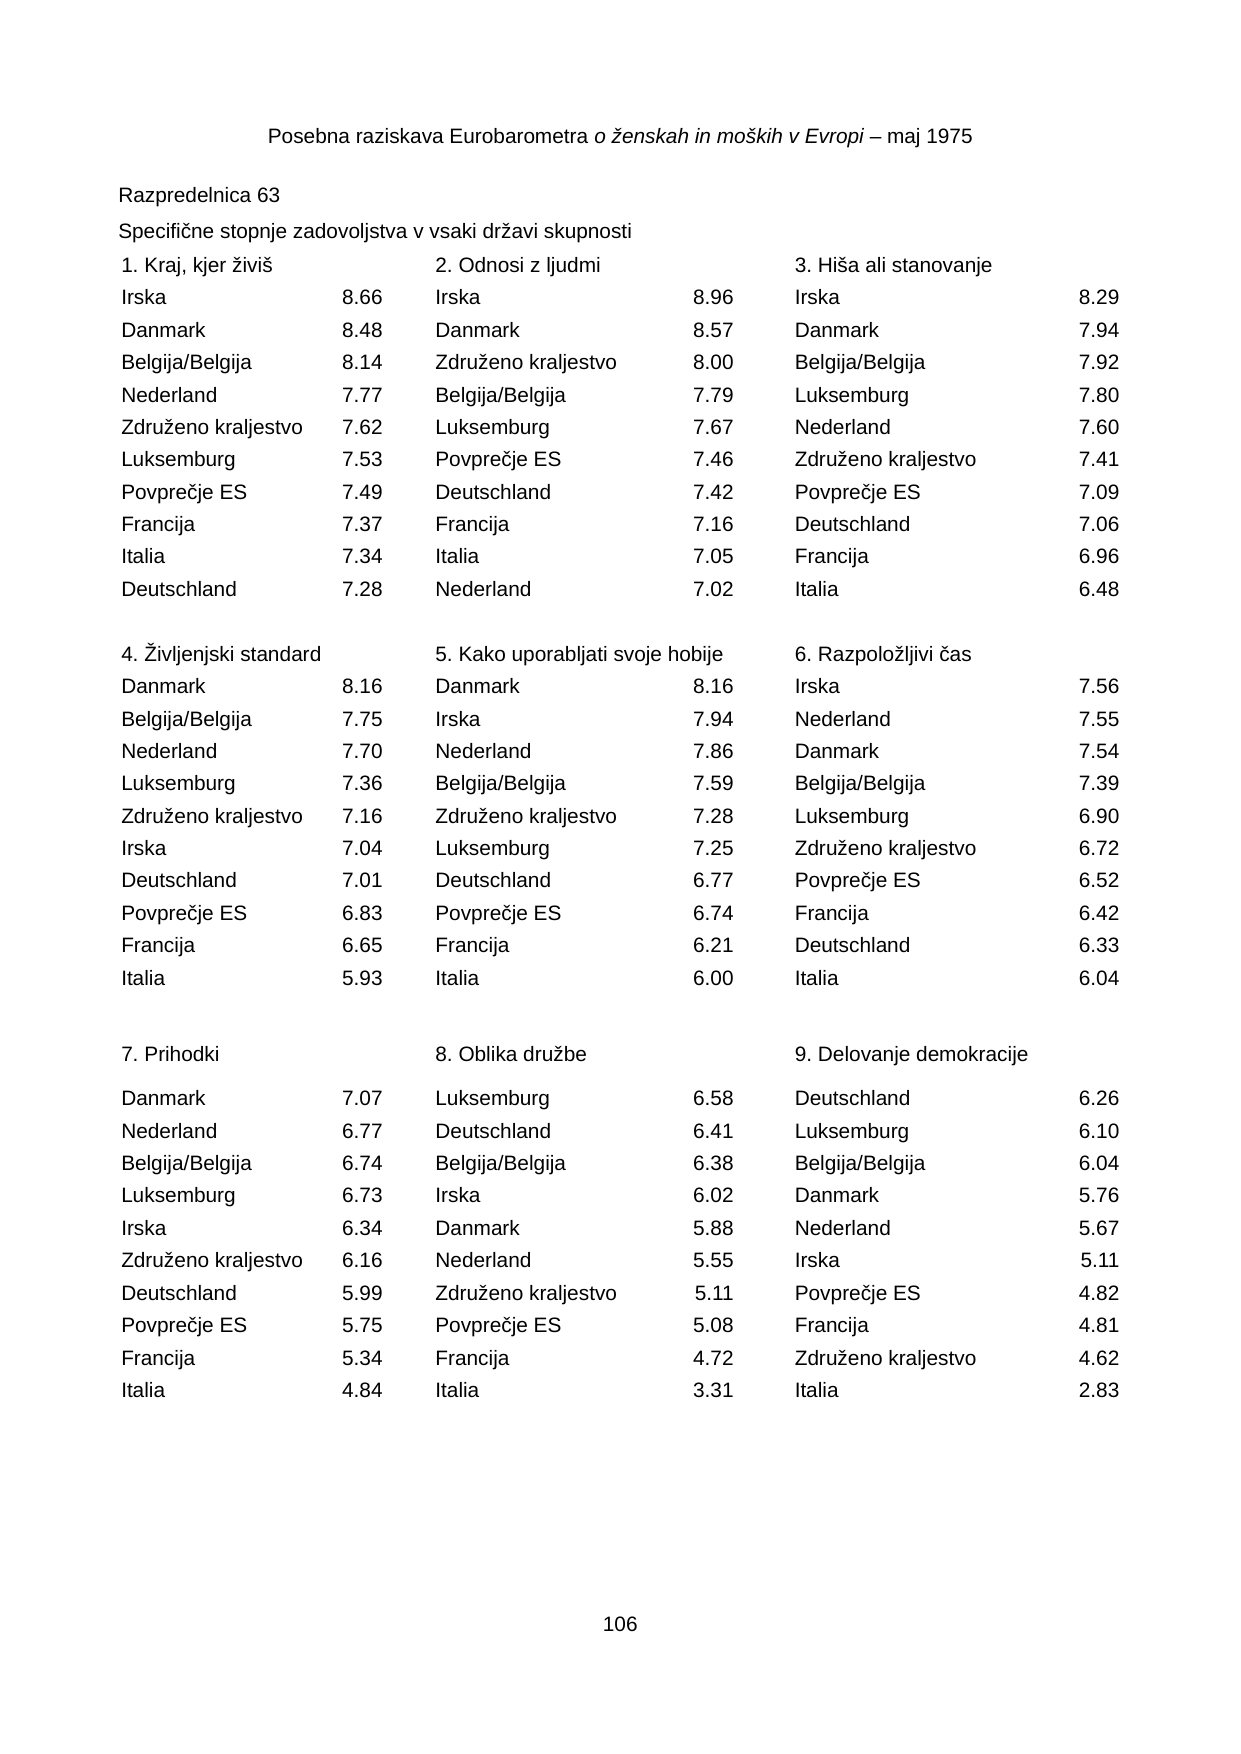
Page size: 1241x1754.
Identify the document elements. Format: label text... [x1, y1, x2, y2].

table_cell 5. Kako uporabljati svoje hobije [432, 638, 736, 670]
table_cell Irska [432, 281, 642, 313]
table_cell Francija [432, 1341, 642, 1373]
table_cell [736, 1082, 792, 1114]
table_cell Deutschland [432, 475, 642, 508]
table_cell [736, 1147, 792, 1179]
table_cell 7,09 [994, 475, 1122, 508]
table_cell 6,96 [994, 540, 1122, 573]
table_cell Belgija/Belgija [118, 1147, 311, 1179]
table_cell 6,72 [994, 832, 1122, 864]
table_cell 5,55 [642, 1244, 736, 1276]
table_cell Belgija/Belgija [792, 767, 994, 799]
table_cell Združeno kraljestvo [118, 1244, 311, 1276]
table_cell 5,67 [994, 1212, 1122, 1244]
table_cell 7,54 [994, 735, 1122, 767]
table_cell [385, 799, 432, 832]
table_cell 5,93 [311, 961, 385, 994]
table_cell [385, 573, 432, 605]
table_cell [736, 799, 792, 832]
table_cell Danmark [118, 670, 311, 702]
table_cell Italia [118, 961, 311, 994]
table_cell Francija [792, 1309, 994, 1341]
table_cell 8,48 [311, 314, 385, 346]
table_cell Luksemburg [792, 378, 994, 411]
table_cell 7,94 [994, 314, 1122, 346]
table_cell [385, 508, 432, 540]
table_cell [385, 475, 432, 508]
table_cell Nederland [118, 1114, 311, 1147]
table_header 1. Kraj, kjer živiš [118, 249, 385, 281]
table_cell 3,31 [642, 1374, 736, 1406]
table_cell [385, 994, 432, 1026]
table_cell 6,42 [994, 897, 1122, 929]
table_cell [385, 832, 432, 864]
table_cell 6,52 [994, 864, 1122, 897]
table_cell [736, 314, 792, 346]
table_cell 6,65 [311, 929, 385, 961]
table_cell Deutschland [792, 508, 994, 540]
table_cell [385, 1212, 432, 1244]
table_cell Danmark [118, 314, 311, 346]
table_cell Luksemburg [792, 799, 994, 832]
table_cell [736, 1276, 792, 1309]
table_cell 5,11 [994, 1244, 1122, 1276]
table_cell Deutschland [792, 1082, 994, 1114]
table_cell [736, 605, 792, 637]
table_cell Združeno kraljestvo [432, 799, 642, 832]
table_cell [385, 378, 432, 411]
table_cell 7,67 [642, 411, 736, 443]
table_cell 7,07 [311, 1082, 385, 1114]
table_cell [994, 605, 1122, 637]
table_cell 6,41 [642, 1114, 736, 1147]
table_cell Irska [432, 1179, 642, 1212]
table_cell Nederland [432, 573, 642, 605]
table_cell [118, 605, 311, 637]
table_cell [385, 1309, 432, 1341]
table_cell 8. Oblika družbe [432, 1026, 736, 1082]
table_cell [736, 994, 792, 1026]
table_cell 8,96 [642, 281, 736, 313]
table_cell 8,57 [642, 314, 736, 346]
table_cell [385, 961, 432, 994]
table_cell [385, 702, 432, 734]
table_cell 2,83 [994, 1374, 1122, 1406]
table_cell Nederland [118, 378, 311, 411]
table_cell [385, 411, 432, 443]
table_cell Francija [118, 508, 311, 540]
table_cell 6,10 [994, 1114, 1122, 1147]
table_cell Italia [792, 1374, 994, 1406]
table_cell [385, 1179, 432, 1212]
table_cell [385, 638, 432, 670]
table_cell [642, 605, 736, 637]
table_cell Danmark [792, 1179, 994, 1212]
table_cell 5,08 [642, 1309, 736, 1341]
table_cell 7,49 [311, 475, 385, 508]
table_cell [736, 540, 792, 573]
table_cell Danmark [432, 314, 642, 346]
table_cell Francija [792, 897, 994, 929]
table_cell [385, 864, 432, 897]
table_cell [736, 1212, 792, 1244]
table_header 2. Odnosi z ljudmi [432, 249, 736, 281]
table_cell [736, 735, 792, 767]
table_cell Danmark [432, 1212, 642, 1244]
table_cell 7,42 [642, 475, 736, 508]
table_cell 5,34 [311, 1341, 385, 1373]
table_cell [385, 897, 432, 929]
table_cell 7,86 [642, 735, 736, 767]
table_header [736, 249, 792, 281]
table_cell Belgija/Belgija [432, 1147, 642, 1179]
table_cell Irska [118, 281, 311, 313]
table_cell 7,25 [642, 832, 736, 864]
table_cell Združeno kraljestvo [792, 443, 994, 475]
table_cell 6,90 [994, 799, 1122, 832]
table_cell [385, 605, 432, 637]
table_cell Luksemburg [792, 1114, 994, 1147]
table_cell Danmark [792, 735, 994, 767]
table_cell Belgija/Belgija [432, 767, 642, 799]
table_cell Luksemburg [432, 411, 642, 443]
table_cell [736, 378, 792, 411]
table_cell 7,06 [994, 508, 1122, 540]
table_cell Belgija/Belgija [118, 702, 311, 734]
table_cell Francija [118, 929, 311, 961]
table_cell Povprečje ES [792, 864, 994, 897]
table_cell Belgija/Belgija [432, 378, 642, 411]
table_cell 6,38 [642, 1147, 736, 1179]
table_cell Danmark [792, 314, 994, 346]
table_cell [736, 1026, 792, 1082]
table_cell Nederland [792, 1212, 994, 1244]
table_cell Irska [792, 1244, 994, 1276]
table_cell 7,55 [994, 702, 1122, 734]
table_cell 6,04 [994, 1147, 1122, 1179]
table_cell Luksemburg [432, 832, 642, 864]
text Razpredelnica 63 [118, 183, 1122, 207]
table_cell [736, 346, 792, 378]
table_cell 6,34 [311, 1212, 385, 1244]
text Specifične stopnje zadovoljstva v vsaki državi skupnosti [118, 219, 1122, 243]
table_cell 7,36 [311, 767, 385, 799]
table_cell [736, 961, 792, 994]
table_cell Italia [792, 573, 994, 605]
table_cell Deutschland [792, 929, 994, 961]
table_cell Irska [792, 670, 994, 702]
table_cell [385, 1147, 432, 1179]
table_cell 8,14 [311, 346, 385, 378]
table_cell Združeno kraljestvo [432, 1276, 642, 1309]
table_cell Nederland [432, 735, 642, 767]
table_cell [385, 735, 432, 767]
table_cell [736, 475, 792, 508]
table_header [385, 249, 432, 281]
table_cell Deutschland [432, 864, 642, 897]
table_cell [736, 670, 792, 702]
table_cell [385, 767, 432, 799]
table_cell [736, 702, 792, 734]
table_cell 8,16 [311, 670, 385, 702]
table_header 3. Hiša ali stanovanje [792, 249, 1122, 281]
table_cell Danmark [432, 670, 642, 702]
table_cell 7,04 [311, 832, 385, 864]
table_cell Danmark [118, 1082, 311, 1114]
table_cell 6,58 [642, 1082, 736, 1114]
table_cell Italia [792, 961, 994, 994]
table_cell 7,05 [642, 540, 736, 573]
table_cell [385, 314, 432, 346]
table_cell Italia [118, 540, 311, 573]
table_cell Italia [432, 540, 642, 573]
table_cell Irska [792, 281, 994, 313]
table_cell 7,94 [642, 702, 736, 734]
table_cell Deutschland [118, 864, 311, 897]
table_cell Francija [118, 1341, 311, 1373]
table_cell Združeno kraljestvo [792, 832, 994, 864]
table_cell 6,21 [642, 929, 736, 961]
table_cell [118, 994, 311, 1026]
table_cell [385, 1026, 432, 1082]
table_cell 6,00 [642, 961, 736, 994]
table_cell [736, 573, 792, 605]
table_cell 9. Delovanje demokracije [792, 1026, 1122, 1082]
table_cell [736, 1114, 792, 1147]
table_cell Irska [118, 1212, 311, 1244]
table_cell Nederland [432, 1244, 642, 1276]
table_cell [385, 540, 432, 573]
table_cell [736, 508, 792, 540]
table_cell 7,92 [994, 346, 1122, 378]
table_cell Povprečje ES [118, 1309, 311, 1341]
table_cell Nederland [118, 735, 311, 767]
table_cell Irska [118, 832, 311, 864]
table_cell [736, 929, 792, 961]
table_cell Luksemburg [118, 1179, 311, 1212]
table_cell Luksemburg [118, 767, 311, 799]
table_cell [385, 670, 432, 702]
table_cell 4,82 [994, 1276, 1122, 1309]
table_cell Nederland [792, 411, 994, 443]
table_cell 6,73 [311, 1179, 385, 1212]
table_cell [736, 443, 792, 475]
table_cell Nederland [792, 702, 994, 734]
table_cell 7,28 [311, 573, 385, 605]
table_cell 7,59 [642, 767, 736, 799]
table_cell [385, 1082, 432, 1114]
table_cell 6,74 [311, 1147, 385, 1179]
table_cell 7,39 [994, 767, 1122, 799]
table_cell 7,56 [994, 670, 1122, 702]
table_cell [736, 411, 792, 443]
table_cell [736, 1244, 792, 1276]
table_cell 5,11 [642, 1276, 736, 1309]
table_cell Belgija/Belgija [792, 1147, 994, 1179]
table_cell [736, 864, 792, 897]
table_cell 7,41 [994, 443, 1122, 475]
table_cell [736, 897, 792, 929]
table_cell 8,16 [642, 670, 736, 702]
table_cell 4. Življenjski standard [118, 638, 385, 670]
table_cell [385, 281, 432, 313]
table_cell [792, 994, 994, 1026]
table_cell [311, 605, 385, 637]
table_cell 7,53 [311, 443, 385, 475]
table_cell [736, 767, 792, 799]
table_cell Irska [432, 702, 642, 734]
table_cell 7,16 [311, 799, 385, 832]
table_cell Italia [432, 1374, 642, 1406]
table_cell 5,76 [994, 1179, 1122, 1212]
table_cell Deutschland [118, 573, 311, 605]
table_cell Francija [792, 540, 994, 573]
table_cell 6,77 [642, 864, 736, 897]
table_cell Združeno kraljestvo [118, 799, 311, 832]
table_cell 7,79 [642, 378, 736, 411]
table_cell [792, 605, 994, 637]
table_cell [736, 281, 792, 313]
table_cell 8,66 [311, 281, 385, 313]
table_cell 7,60 [994, 411, 1122, 443]
table_cell Belgija/Belgija [118, 346, 311, 378]
table_cell 6,02 [642, 1179, 736, 1212]
table_cell [385, 1276, 432, 1309]
table_cell 6,16 [311, 1244, 385, 1276]
table_cell [994, 994, 1122, 1026]
table_cell 8,29 [994, 281, 1122, 313]
table_cell Deutschland [432, 1114, 642, 1147]
table_cell 7,16 [642, 508, 736, 540]
table_cell [385, 1341, 432, 1373]
table_cell [736, 1179, 792, 1212]
table_cell 4,62 [994, 1341, 1122, 1373]
table_cell Belgija/Belgija [792, 346, 994, 378]
table_cell Povprečje ES [432, 443, 642, 475]
table_cell Francija [432, 929, 642, 961]
table_cell [385, 1114, 432, 1147]
table_cell Povprečje ES [118, 475, 311, 508]
table_cell 7,70 [311, 735, 385, 767]
table_cell Združeno kraljestvo [118, 411, 311, 443]
table_cell [432, 605, 642, 637]
table_cell 6,48 [994, 573, 1122, 605]
table_cell Povprečje ES [432, 897, 642, 929]
table_cell 7,77 [311, 378, 385, 411]
table_cell Italia [432, 961, 642, 994]
table_cell 7,62 [311, 411, 385, 443]
table_cell Povprečje ES [792, 1276, 994, 1309]
table_cell 6,74 [642, 897, 736, 929]
table_cell 7,37 [311, 508, 385, 540]
table_cell [736, 1374, 792, 1406]
table_cell 6,83 [311, 897, 385, 929]
table_cell Združeno kraljestvo [792, 1341, 994, 1373]
table_cell [736, 832, 792, 864]
table_cell 7,28 [642, 799, 736, 832]
table_cell 6,33 [994, 929, 1122, 961]
table_cell 5,88 [642, 1212, 736, 1244]
table_cell 7,02 [642, 573, 736, 605]
table_cell 6,26 [994, 1082, 1122, 1114]
table_cell 7,80 [994, 378, 1122, 411]
table_cell [385, 443, 432, 475]
table_cell 6. Razpoložljivi čas [792, 638, 1122, 670]
table_cell [736, 638, 792, 670]
table_cell 7,01 [311, 864, 385, 897]
table_cell [432, 994, 642, 1026]
table_cell [736, 1341, 792, 1373]
table_cell 7,75 [311, 702, 385, 734]
table_cell 7,34 [311, 540, 385, 573]
table_cell 5,75 [311, 1309, 385, 1341]
table_cell 4,81 [994, 1309, 1122, 1341]
table_cell Povprečje ES [432, 1309, 642, 1341]
table_cell 7,46 [642, 443, 736, 475]
table_cell [736, 1309, 792, 1341]
table_cell 8,00 [642, 346, 736, 378]
table_cell 6,04 [994, 961, 1122, 994]
table_cell Povprečje ES [792, 475, 994, 508]
table_cell Francija [432, 508, 642, 540]
table_cell [385, 346, 432, 378]
table_cell Luksemburg [432, 1082, 642, 1114]
table_cell [385, 1374, 432, 1406]
table_cell Združeno kraljestvo [432, 346, 642, 378]
table_cell 4,84 [311, 1374, 385, 1406]
table_cell [385, 929, 432, 961]
table_cell Italia [118, 1374, 311, 1406]
table_cell Deutschland [118, 1276, 311, 1309]
table_cell [311, 994, 385, 1026]
table_cell [642, 994, 736, 1026]
table_cell [385, 1244, 432, 1276]
table_cell 6,77 [311, 1114, 385, 1147]
table_cell Luksemburg [118, 443, 311, 475]
table_cell 4,72 [642, 1341, 736, 1373]
table_cell 5,99 [311, 1276, 385, 1309]
table_cell Povprečje ES [118, 897, 311, 929]
table_cell 7. Prihodki [118, 1026, 385, 1082]
